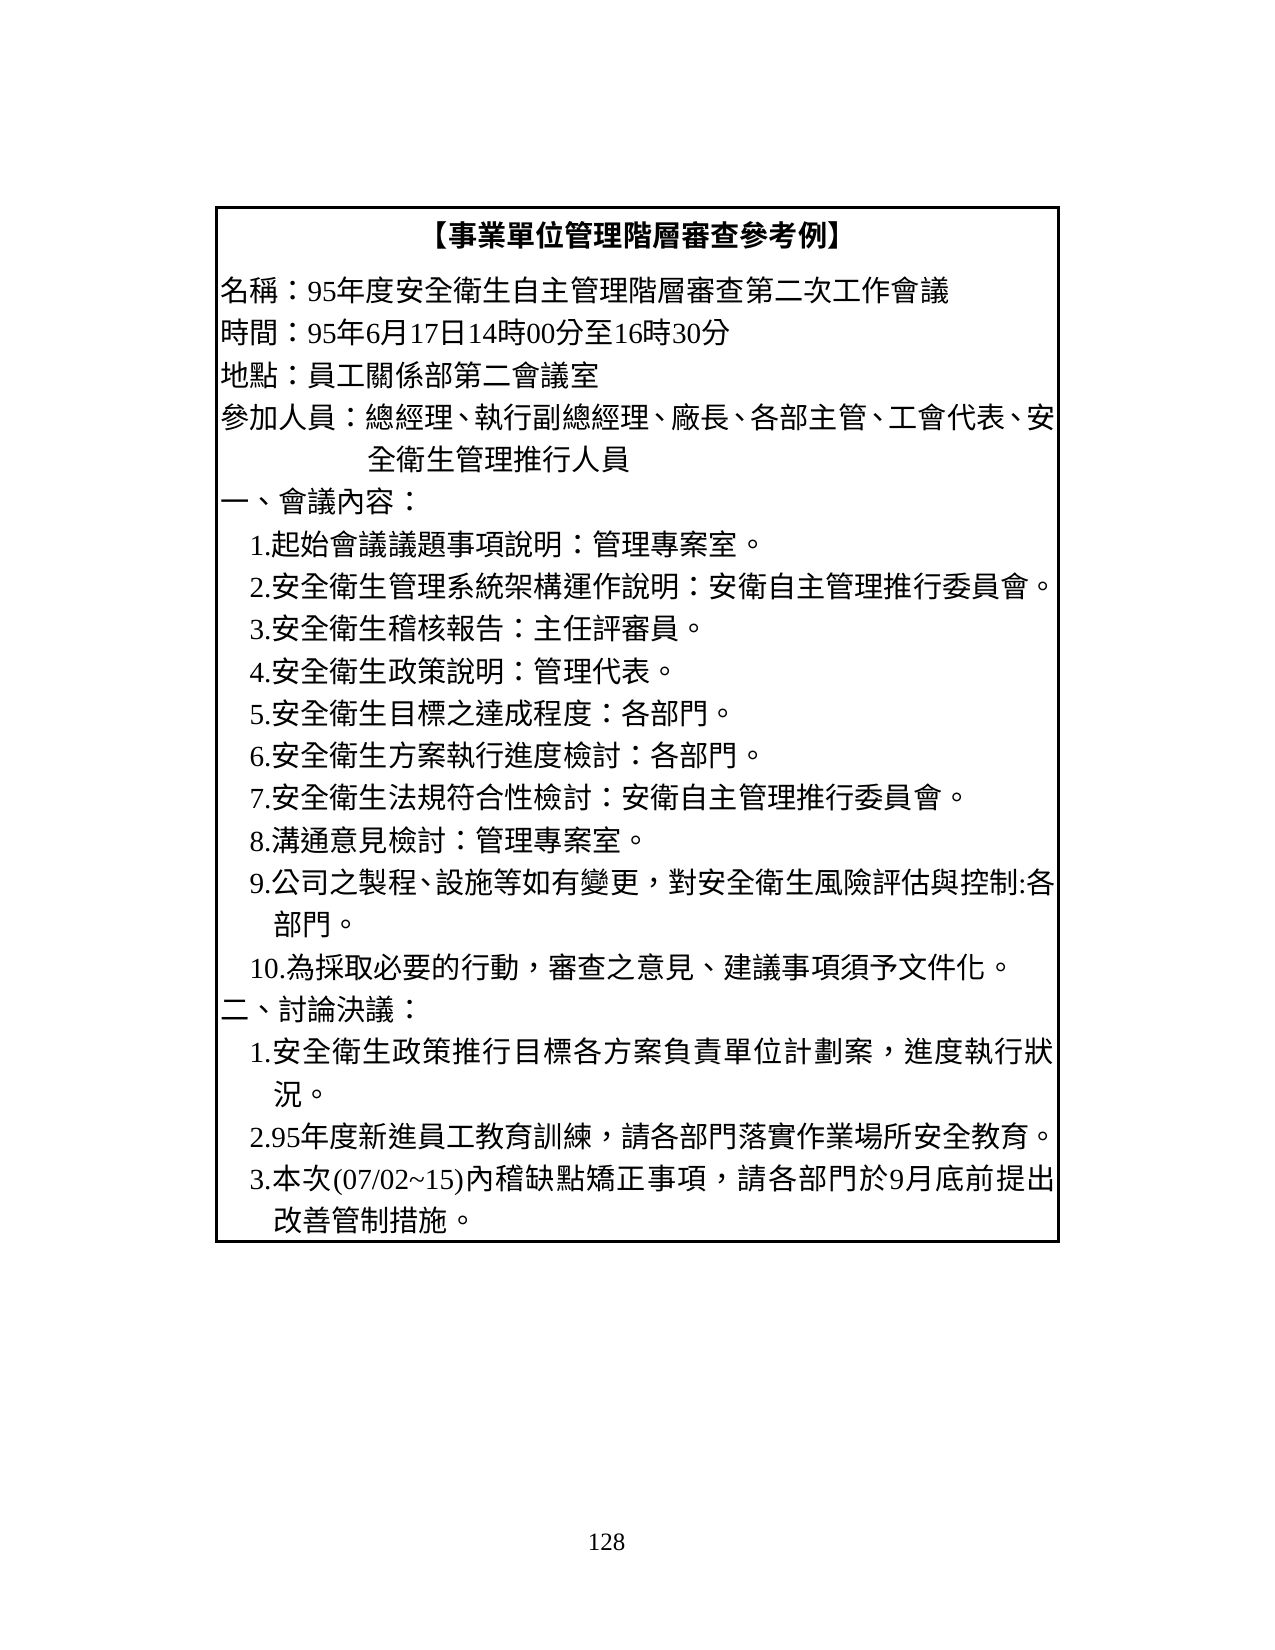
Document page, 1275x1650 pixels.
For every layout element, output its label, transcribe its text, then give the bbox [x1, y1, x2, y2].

table_cell 名稱：95年度安全衛生自主管理階層審查第二次工作會議 時間：95年6月17日14時00分至16時30分 地點：員工關係部第二會議室 參加人員：總經理、執行副總經理、廠長、各部主管、工會代表、安全衛生管理推行人員 一、會議內容： 1.起始會議議題事項說明：管理專案室。 2.安全衛生管理系統架構運作說明：安衛自主管理推行委員會。 3.安全衛生稽核報告：主任評審員。 4.安全衛生政策說明：管理代表。 5.安全衛生目標之達成程度：各部門。 6.安全衛生方案執行進度檢討：各部門。 7.安全衛生法規符合性檢討：安衛自主管理推行委員會。 8.溝通意見檢討：管理專案室。 9.公司之製程、設施等如有變更，對安全衛生風險評估與控制:各部門。 10.為採取必要的行動，審查之意見、建議事項須予文件化。 二、討論決議： 1.安全衛生政策推行目標各方案負責單位計劃案，進度執行狀況。 2.95年度新進員工教育訓練，請各部門落實作業場所安全教育。 3.本次(07/02~15)內稽缺點矯正事項，請各部門於9月底前提出改善管制措施。 [218, 268, 1057, 1240]
table_header 【事業單位管理階層審查參考例】 [218, 209, 1057, 267]
